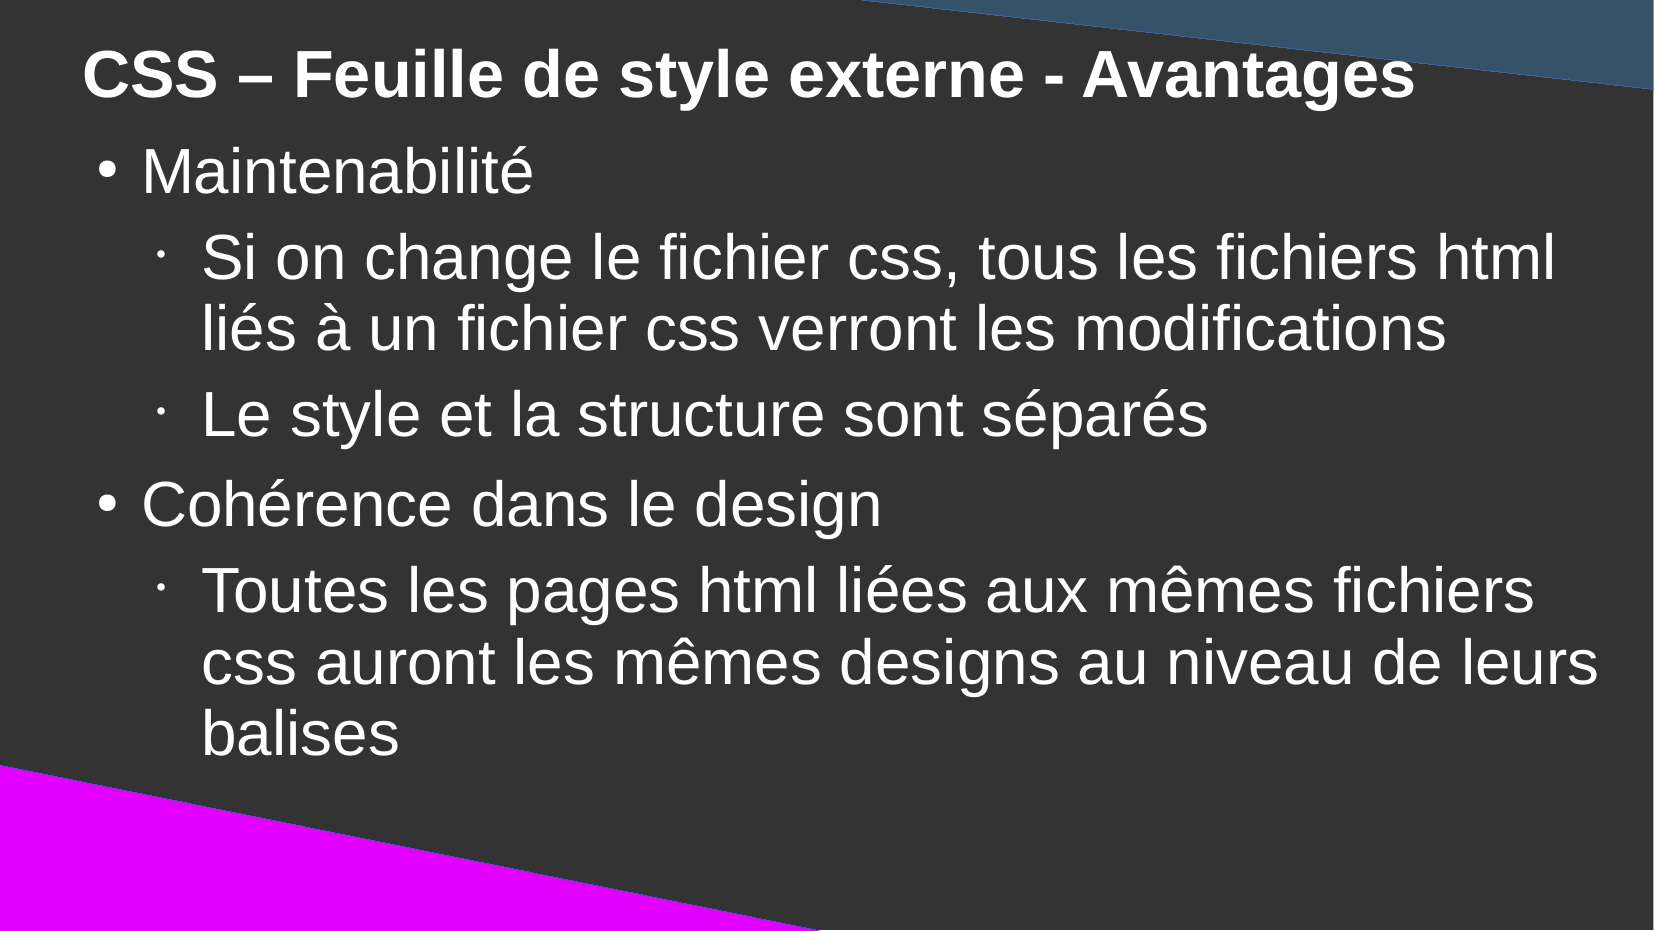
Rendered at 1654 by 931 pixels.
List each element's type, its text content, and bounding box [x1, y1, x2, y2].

title CSS – Feuille de style externe - Avantages [82, 37, 1571, 122]
text_box [862, 0, 1654, 90]
text_box [0, 765, 822, 931]
list Maintenabilité Si on change le fichier css, tous les fichiers html liés à un fichier css verront les modifications Le style et la structure sont séparés Cohérence dans le design Toutes les pages html liées aux mêmes fichiers css auront les mêmes designs au niveau de leurs balises [80, 135, 1605, 777]
